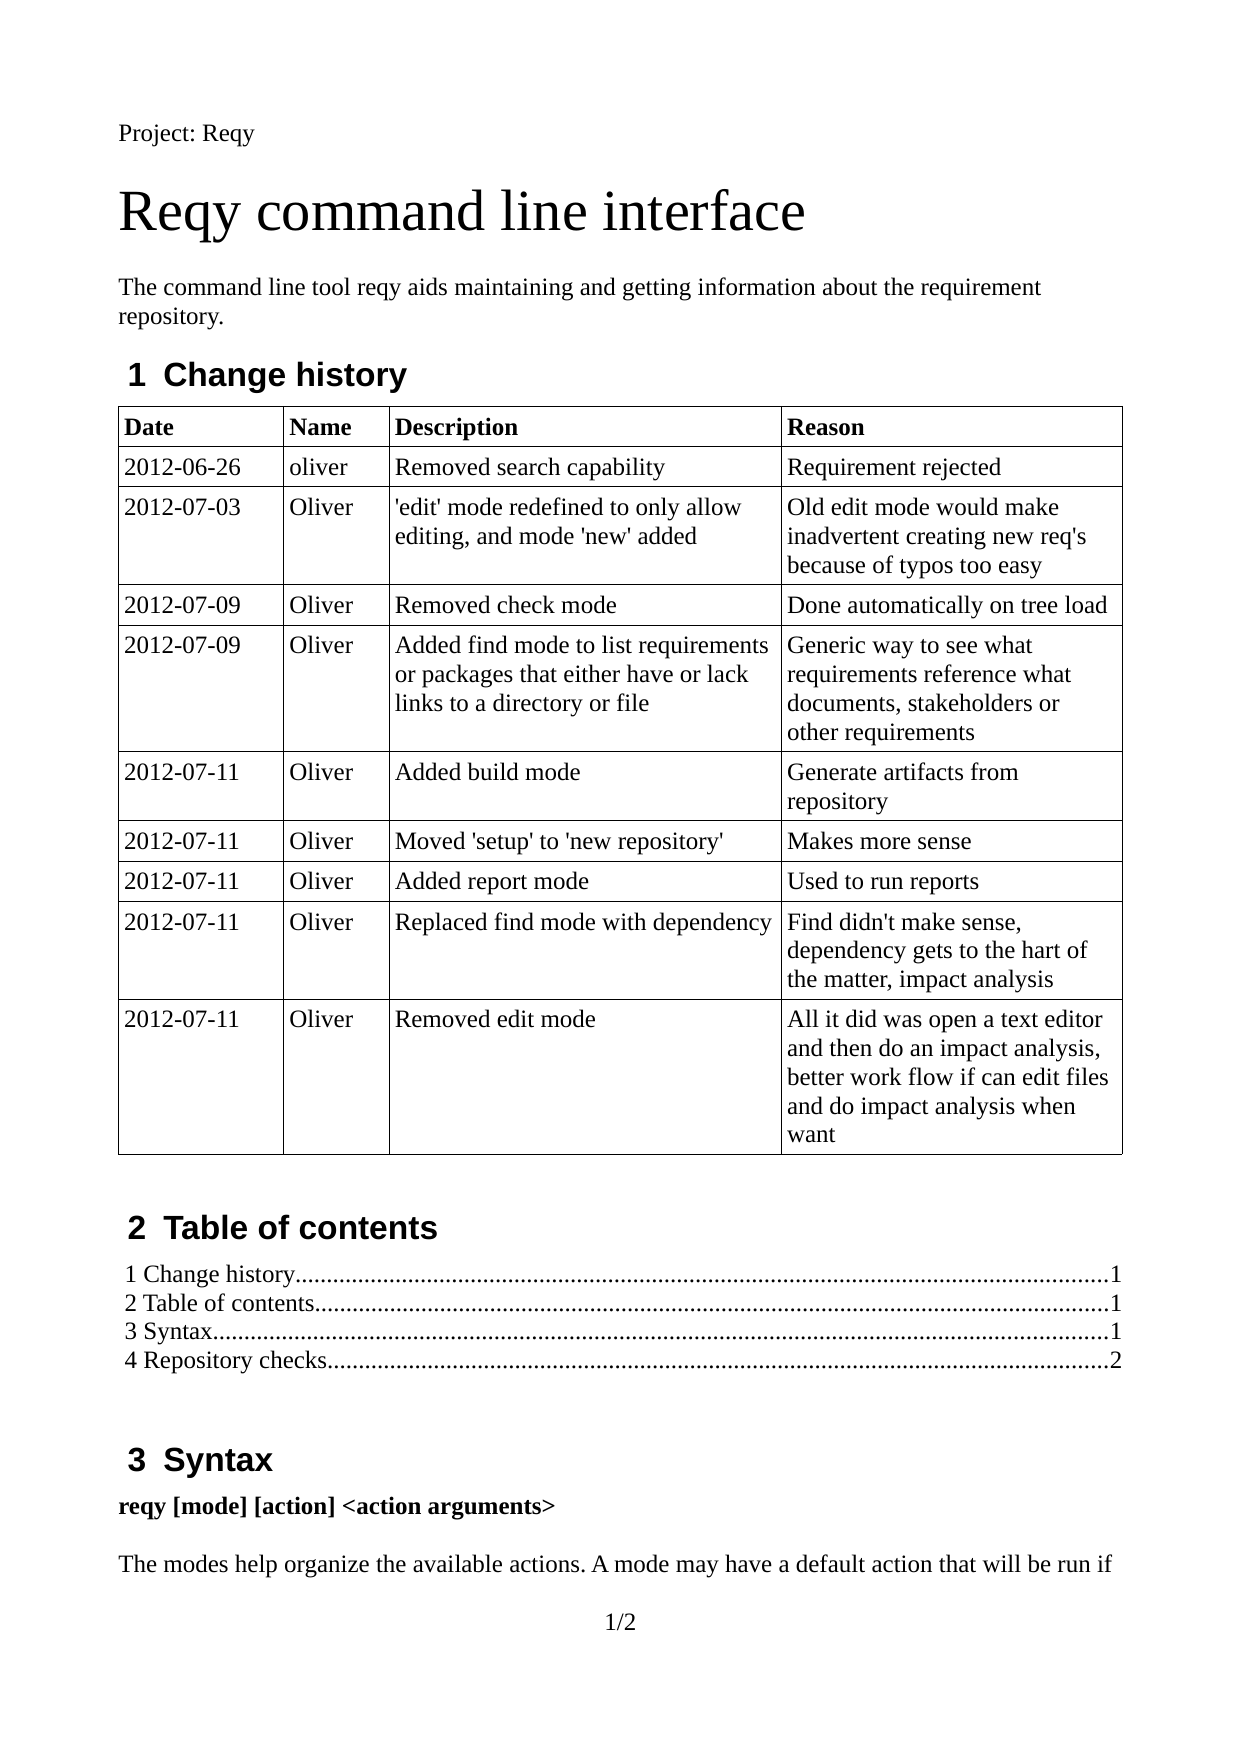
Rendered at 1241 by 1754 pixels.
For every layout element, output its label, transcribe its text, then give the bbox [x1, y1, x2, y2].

text 2 Table of contents 1 [118, 1288, 1122, 1316]
text reqy [mode] [action] <action arguments> [118, 1491, 1122, 1520]
table_cell Removed search capability [390, 447, 781, 486]
table_header Reason [782, 407, 1122, 446]
table_cell 2012-07-03 [119, 487, 283, 584]
text The modes help organize the available actions. A mode may have a default action that will be run if [118, 1549, 1122, 1578]
table_cell 2012-07-09 [119, 585, 283, 624]
table_cell Oliver [284, 585, 389, 624]
table_cell Done automatically on tree load [782, 585, 1122, 624]
table_cell 2012-07-11 [119, 1000, 283, 1154]
text 4 Repository checks 2 [118, 1345, 1122, 1374]
table_cell Oliver [284, 752, 389, 820]
text 1 Change history 1 [118, 1259, 1122, 1288]
table_cell Oliver [284, 1000, 389, 1154]
table_cell Generate artifacts from repository [782, 752, 1122, 820]
subtitle Table of contents [118, 1208, 1122, 1246]
table_cell oliver [284, 447, 389, 486]
table_cell All it did was open a text editor and then do an impact analysis, better work flow if can edit files and do impact analysis when want [782, 1000, 1122, 1154]
table_cell Added report mode [390, 862, 781, 901]
table_cell Used to run reports [782, 862, 1122, 901]
table_cell 2012-07-11 [119, 821, 283, 861]
table_header Description [390, 407, 781, 446]
table_cell Oliver [284, 626, 389, 751]
table_cell Added build mode [390, 752, 781, 820]
table_cell 2012-07-11 [119, 752, 283, 820]
table_cell Oliver [284, 902, 389, 999]
table_cell Oliver [284, 821, 389, 861]
text 3 Syntax 1 [118, 1316, 1122, 1345]
table_cell Makes more sense [782, 821, 1122, 861]
subtitle Change history [118, 355, 1122, 393]
table_header Name [284, 407, 389, 446]
table_cell Moved 'setup' to 'new repository' [390, 821, 781, 861]
subtitle Syntax [118, 1440, 1122, 1479]
table_cell Oliver [284, 862, 389, 901]
table_cell Old edit mode would make inadvertent creating new req's because of typos too easy [782, 487, 1122, 584]
text Reqy command line interface [118, 176, 1122, 243]
table_cell 'edit' mode redefined to only allow editing, and mode 'new' added [390, 487, 781, 584]
table_cell 2012-07-09 [119, 626, 283, 751]
table_cell 2012-07-11 [119, 862, 283, 901]
table_cell 2012-07-11 [119, 902, 283, 999]
table_cell Generic way to see what requirements reference what documents, stakeholders or other requirements [782, 626, 1122, 751]
table_cell Added find mode to list requirements or packages that either have or lack links to a directory or file [390, 626, 781, 751]
table_cell Requirement rejected [782, 447, 1122, 486]
table_cell Removed edit mode [390, 1000, 781, 1154]
table_cell Oliver [284, 487, 389, 584]
table_cell 2012-06-26 [119, 447, 283, 486]
text The command line tool reqy aids maintaining and getting information about the requirement repository. [118, 272, 1122, 330]
table_cell Find didn't make sense, dependency gets to the hart of the matter, impact analysis [782, 902, 1122, 999]
table_header Date [119, 407, 283, 446]
table_cell Removed check mode [390, 585, 781, 624]
table_cell Replaced find mode with dependency [390, 902, 781, 999]
